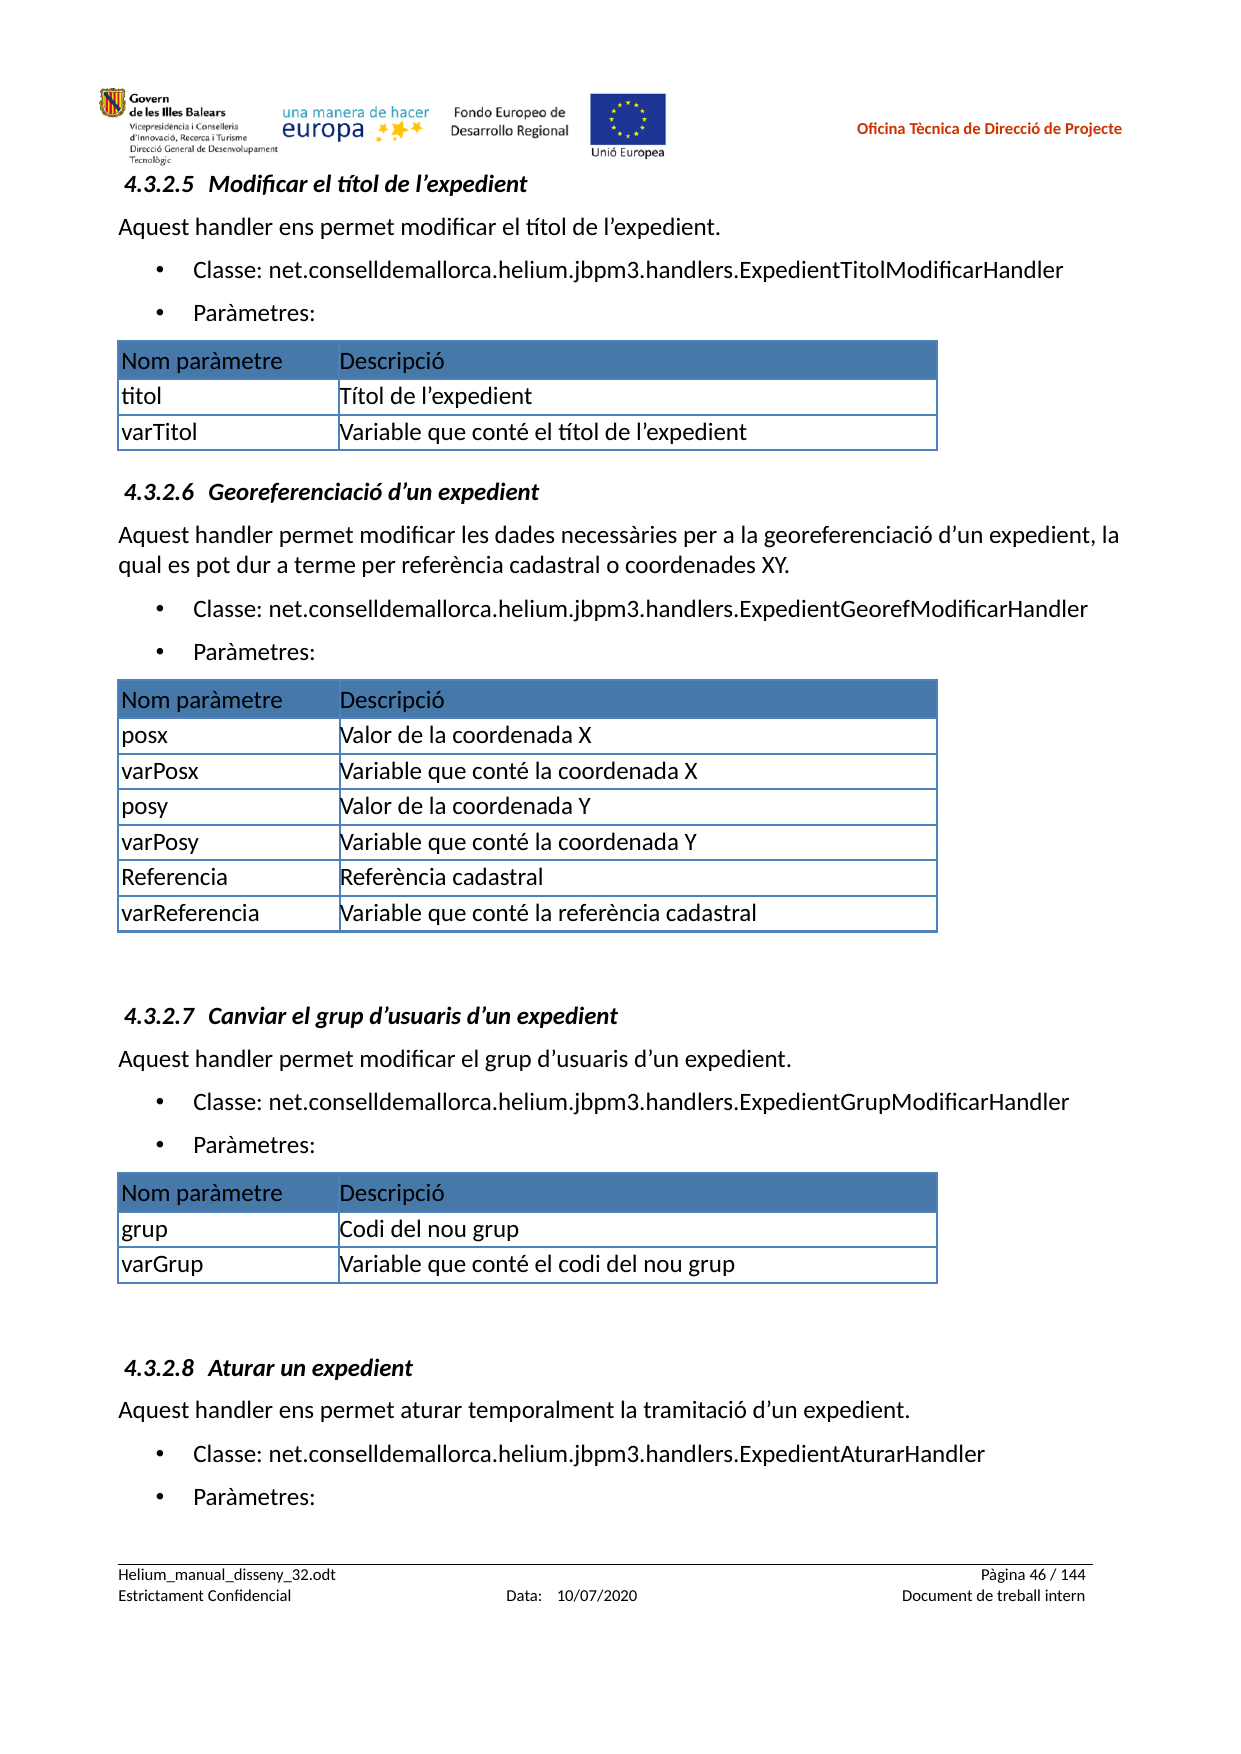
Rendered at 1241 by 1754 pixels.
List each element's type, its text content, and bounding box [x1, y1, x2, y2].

table_cell varPosy [119, 826, 339, 859]
table_cell posy [119, 790, 339, 824]
table_header Nom paràmetre [119, 342, 338, 378]
table_cell Referència cadastral [341, 861, 936, 895]
table_cell Variable que conté el títol de l’expedient [340, 416, 936, 449]
list Classe: net.conselldemallorca.helium.jbpm3.handlers.ExpedientGrupModificarHandler [156, 1086, 1122, 1117]
table_cell varPosx [119, 755, 339, 788]
list Classe: net.conselldemallorca.helium.jbpm3.handlers.ExpedientGeorefModificarHandler [156, 593, 1122, 623]
text Aquest handler permet modificar el grup d’usuaris d’un expedient. [118, 1043, 1122, 1074]
table_cell Títol de l’expedient [340, 380, 936, 414]
table_cell Codi del nou grup [340, 1213, 936, 1246]
table_header Descripció [340, 342, 936, 378]
subtitle Canviar el grup d’usuaris d’un expedient [118, 1000, 1122, 1031]
text Aquest handler permet modificar les dades necessàries per a la georeferenciació d’un expedient, la qual es pot dur a terme per referència cadastral o coordenades XY. [118, 519, 1122, 580]
list Paràmetres: [156, 1481, 1122, 1511]
subtitle Georeferenciació d’un expedient [118, 476, 1122, 507]
table_cell titol [119, 380, 338, 414]
table_header Nom paràmetre [119, 1174, 338, 1211]
table_cell posx [119, 719, 339, 753]
subtitle Modificar el títol de l’expedient [118, 168, 1122, 198]
table_cell varReferencia [119, 897, 339, 930]
table_cell grup [119, 1213, 338, 1246]
table_cell Valor de la coordenada Y [341, 790, 936, 824]
list Paràmetres: [156, 1129, 1122, 1160]
subtitle Aturar un expedient [118, 1352, 1122, 1382]
text Aquest handler ens permet modificar el títol de l’expedient. [118, 211, 1122, 241]
table_cell Valor de la coordenada X [341, 719, 936, 753]
picture [99, 87, 668, 166]
table_header Nom paràmetre [119, 681, 339, 717]
list Paràmetres: [156, 636, 1122, 666]
table_cell Variable que conté el codi del nou grup [340, 1248, 936, 1282]
table_cell Variable que conté la referència cadastral [341, 897, 936, 930]
table_cell Variable que conté la coordenada X [341, 755, 936, 788]
table_cell Variable que conté la coordenada Y [341, 826, 936, 859]
table_header Descripció [341, 681, 936, 717]
text Aquest handler ens permet aturar temporalment la tramitació d’un expedient. [118, 1395, 1122, 1425]
list Classe: net.conselldemallorca.helium.jbpm3.handlers.ExpedientAturarHandler [156, 1438, 1122, 1468]
list Classe: net.conselldemallorca.helium.jbpm3.handlers.ExpedientTitolModificarHandler [156, 254, 1122, 284]
table_cell Referencia [119, 861, 339, 895]
table_header Descripció [340, 1174, 936, 1211]
table_cell varGrup [119, 1248, 338, 1282]
table_cell varTitol [119, 416, 338, 449]
list Paràmetres: [156, 297, 1122, 327]
